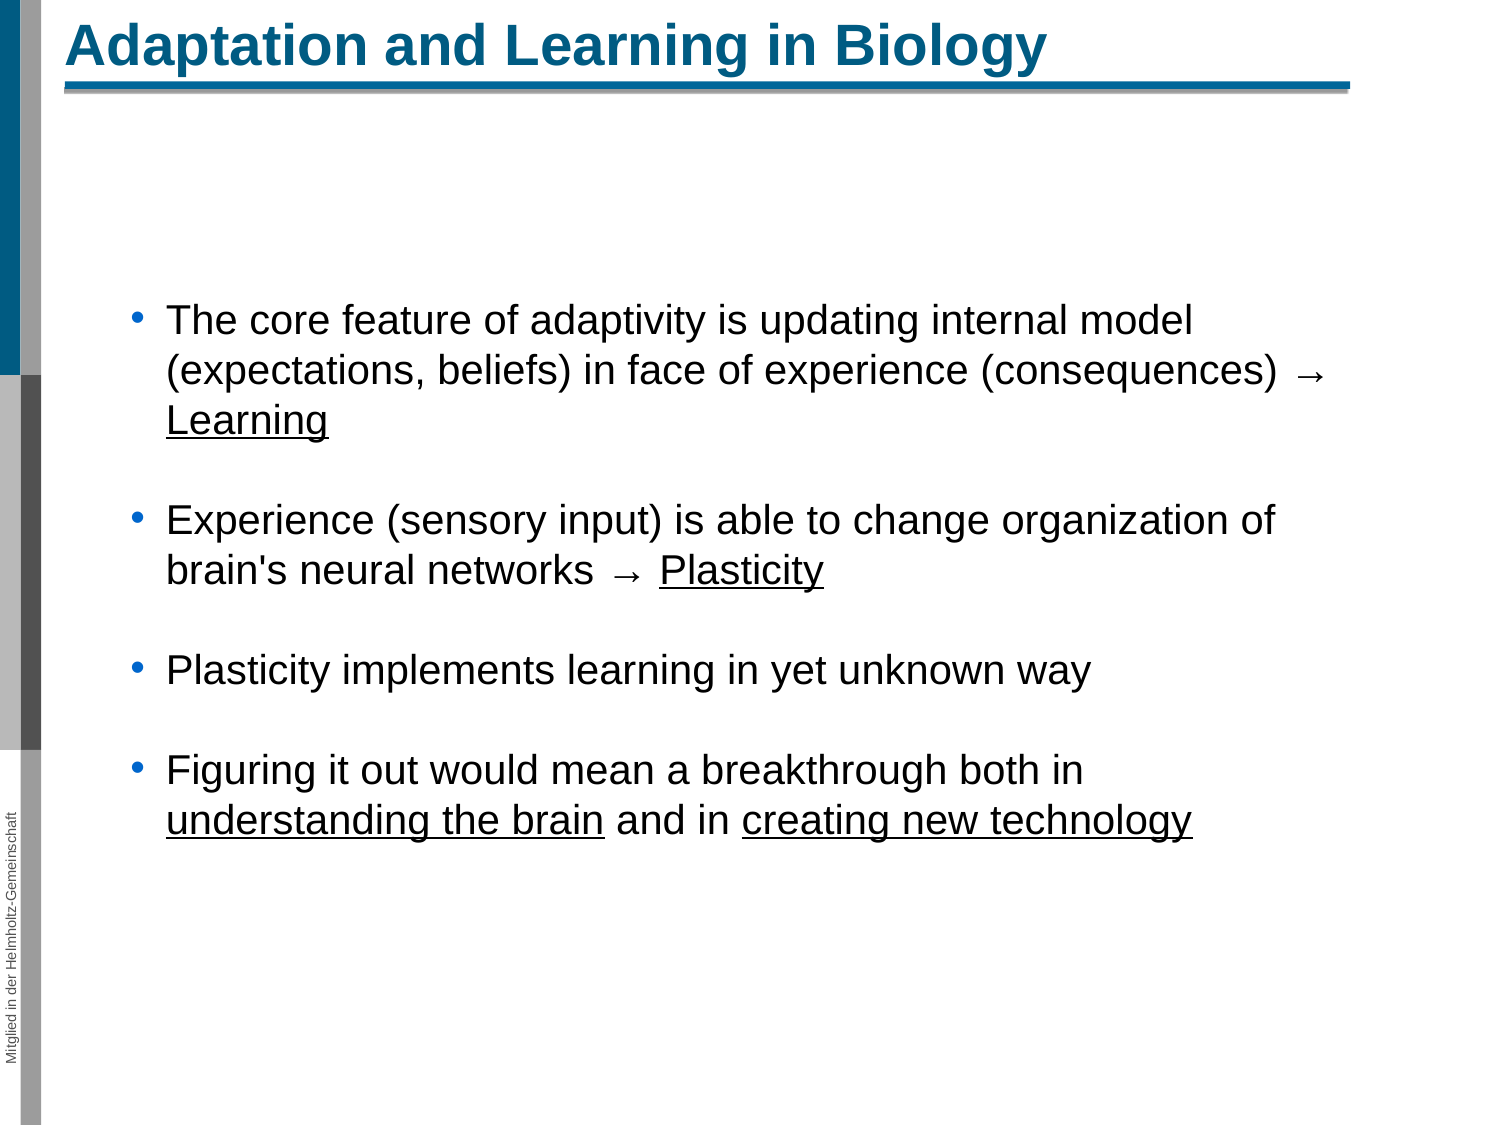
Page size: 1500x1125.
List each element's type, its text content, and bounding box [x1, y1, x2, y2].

text_box Adaptation and Learning in Biology [64, 7, 1440, 102]
text_box The core feature of adaptivity is updating internal model (expectations, beliefs) in face of experience (consequences) → Learning Experience (sensory input) is able to change organization of brain's neural networks → Plasticity Plasticity implements learning in yet unknown way Figuring it out would mean a breakthrough both in understanding the brain and in creating new technology [115, 224, 1350, 1010]
